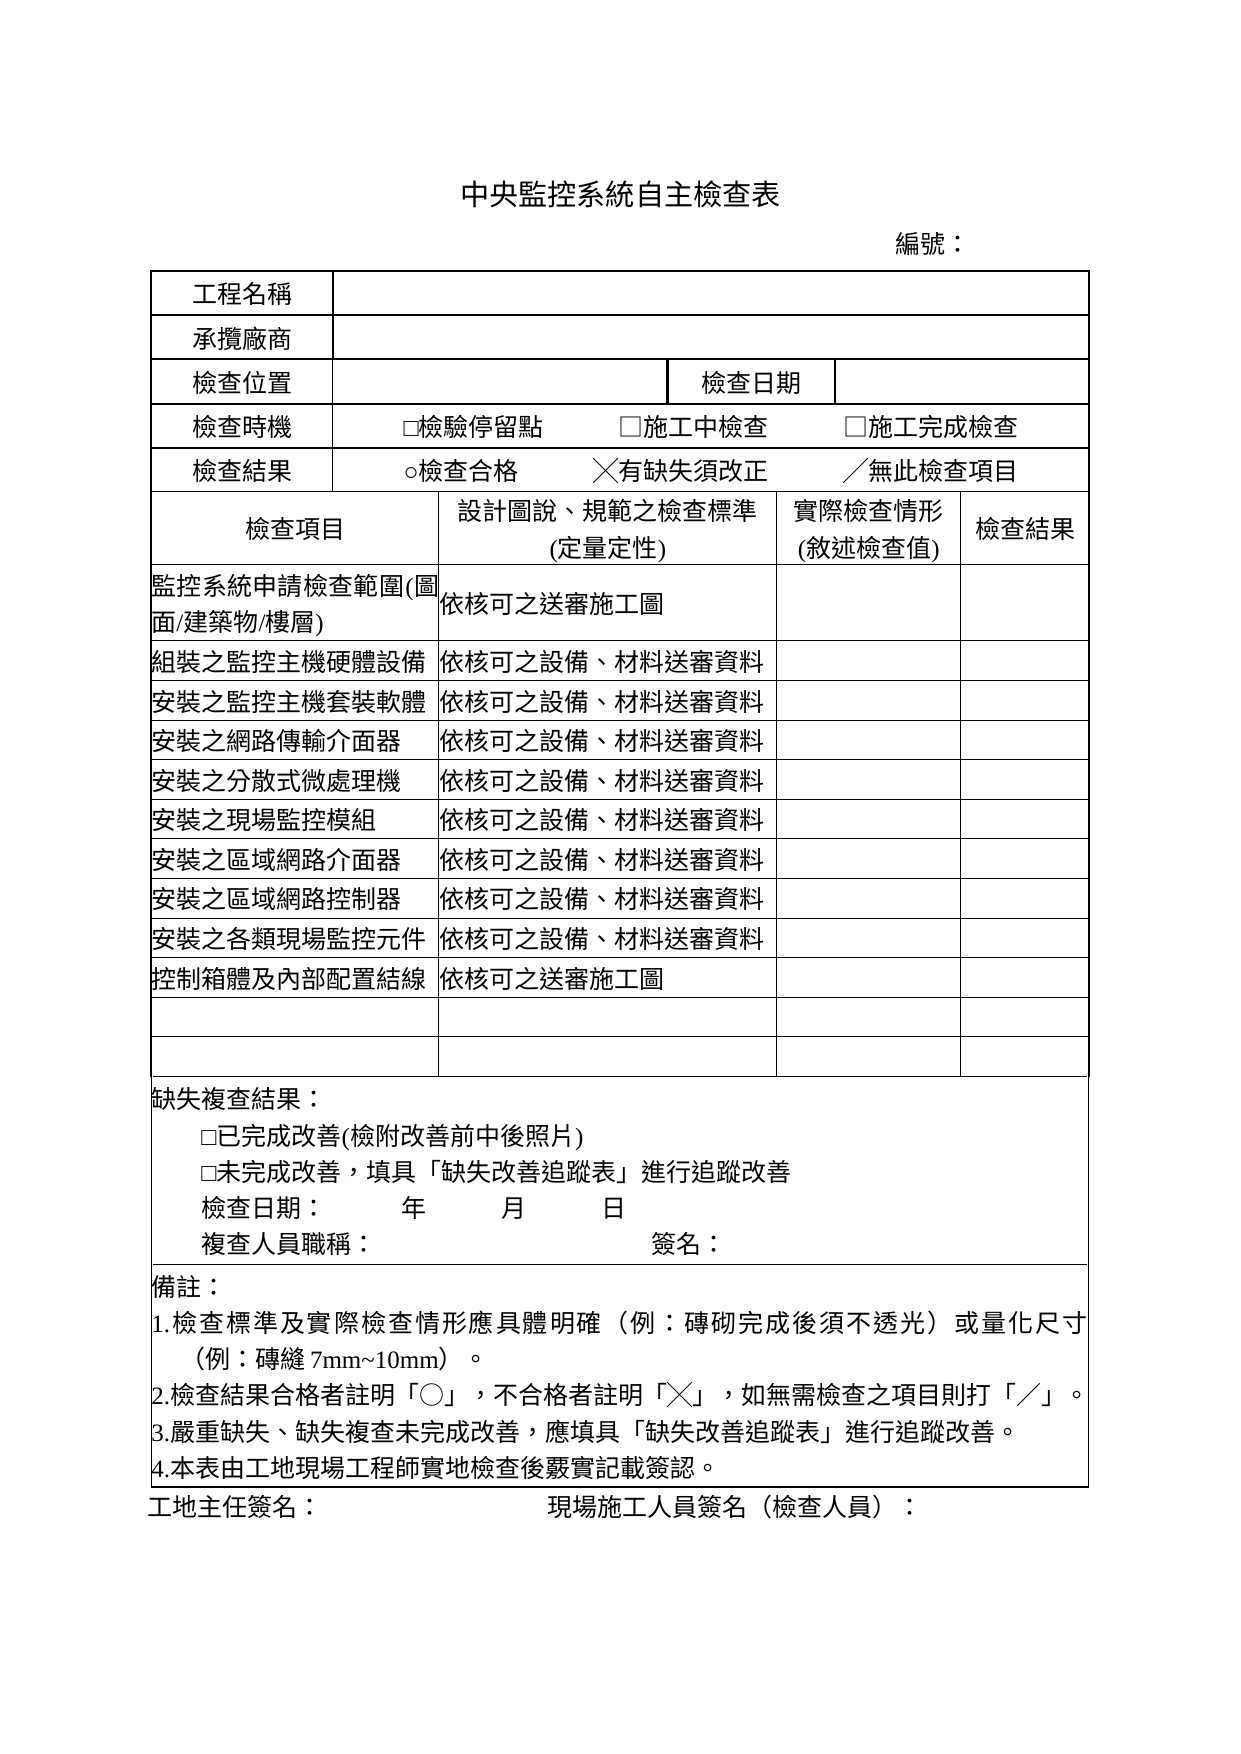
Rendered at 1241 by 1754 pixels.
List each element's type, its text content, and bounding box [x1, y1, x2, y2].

table_cell [777, 760, 960, 799]
table_cell 缺失複查結果： □已完成改善(檢附改善前中後照片) □未完成改善，填具「缺失改善追蹤表」進行追蹤改善 檢查日期： 年 月 日 複查人員職稱： 簽名： [152, 1076, 1088, 1264]
table_cell 實際檢查情形 (敘述檢查值) [777, 492, 960, 564]
table_cell [836, 360, 1088, 402]
text 中央監控系統自主檢查表 [148, 172, 1092, 214]
table_cell 組裝之監控主機硬體設備 [152, 641, 438, 680]
table_cell 安裝之分散式微處理機 [152, 760, 438, 799]
table_cell [961, 919, 1088, 957]
table_cell [777, 681, 960, 719]
table_cell 監控系統申請檢查範圍(圖面/建築物/樓層) [152, 565, 438, 640]
table_cell 依核可之送審施工圖 [439, 958, 776, 997]
table_cell [961, 760, 1088, 799]
table_cell [777, 721, 960, 759]
table_cell [961, 1037, 1088, 1076]
table_cell [961, 879, 1088, 917]
table_cell 依核可之設備、材料送審資料 [439, 800, 776, 838]
table_cell [777, 958, 960, 997]
table_cell 檢查時機 [152, 405, 332, 447]
table_cell 檢查結果 [961, 492, 1088, 564]
table_cell [961, 721, 1088, 759]
table_cell 依核可之送審施工圖 [439, 565, 776, 640]
table_cell 安裝之區域網路控制器 [152, 879, 438, 917]
table_cell 安裝之各類現場監控元件 [152, 919, 438, 957]
table_cell ○檢查合格 ╳有缺失須改正 ╱無此檢查項目 [333, 449, 1088, 491]
table_cell [777, 565, 960, 640]
table_cell □檢驗停留點 □施工中檢查 □施工完成檢查 [333, 405, 1088, 447]
table_cell 檢查結果 [152, 449, 332, 491]
table_cell 依核可之設備、材料送審資料 [439, 641, 776, 680]
table_cell [777, 998, 960, 1036]
table_cell [961, 800, 1088, 838]
table_cell 依核可之設備、材料送審資料 [439, 879, 776, 917]
table_cell [777, 839, 960, 878]
table_cell [439, 998, 776, 1036]
table_cell 依核可之設備、材料送審資料 [439, 681, 776, 719]
table_cell 設計圖說、規範之檢查標準 (定量定性) [439, 492, 776, 564]
text 編號： [773, 224, 1092, 261]
table_cell 依核可之設備、材料送審資料 [439, 760, 776, 799]
table_cell [439, 1037, 776, 1076]
table_cell 承攬廠商 [152, 316, 332, 358]
table_cell [152, 1037, 438, 1076]
table_cell [152, 998, 438, 1036]
table_cell [777, 879, 960, 917]
table_header 工程名稱 [152, 272, 332, 314]
table_cell 依核可之設備、材料送審資料 [439, 919, 776, 957]
table_cell 安裝之區域網路介面器 [152, 839, 438, 878]
table_cell 安裝之現場監控模組 [152, 800, 438, 838]
table_cell 安裝之網路傳輸介面器 [152, 721, 438, 759]
table_cell 安裝之監控主機套裝軟體 [152, 681, 438, 719]
table_cell 控制箱體及內部配置結線 [152, 958, 438, 997]
table_cell [777, 1037, 960, 1076]
table_cell [961, 998, 1088, 1036]
table_cell [777, 800, 960, 838]
table_cell 備註： 1.檢查標準及實際檢查情形應具體明確（例：磚砌完成後須不透光）或量化尺寸（例：磚縫7mm~10mm）。 2.檢查結果合格者註明「○」，不合格者註明「╳」，如無需檢查之項目則打「／」。 3.嚴重缺失、缺失複查未完成改善，應填具「缺失改善追蹤表」進行追蹤改善。 4.本表由工地現場工程師實地檢查後覈實記載簽認。 [152, 1264, 1088, 1486]
table_cell 依核可之設備、材料送審資料 [439, 839, 776, 878]
table_cell 檢查位置 [152, 360, 332, 402]
table_cell 檢查日期 [669, 360, 834, 402]
table_cell 檢查項目 [152, 492, 438, 564]
table_cell [961, 958, 1088, 997]
table_cell [334, 316, 1088, 358]
table_cell [961, 565, 1088, 640]
table_cell [961, 839, 1088, 878]
table_cell [777, 919, 960, 957]
table_cell [777, 641, 960, 680]
table_cell [961, 681, 1088, 719]
table_cell [333, 360, 666, 402]
table_cell [961, 641, 1088, 680]
table_header [334, 272, 1088, 314]
table_cell 依核可之設備、材料送審資料 [439, 721, 776, 759]
text 工地主任簽名： 現場施工人員簽名（檢查人員）： [148, 1487, 1092, 1524]
